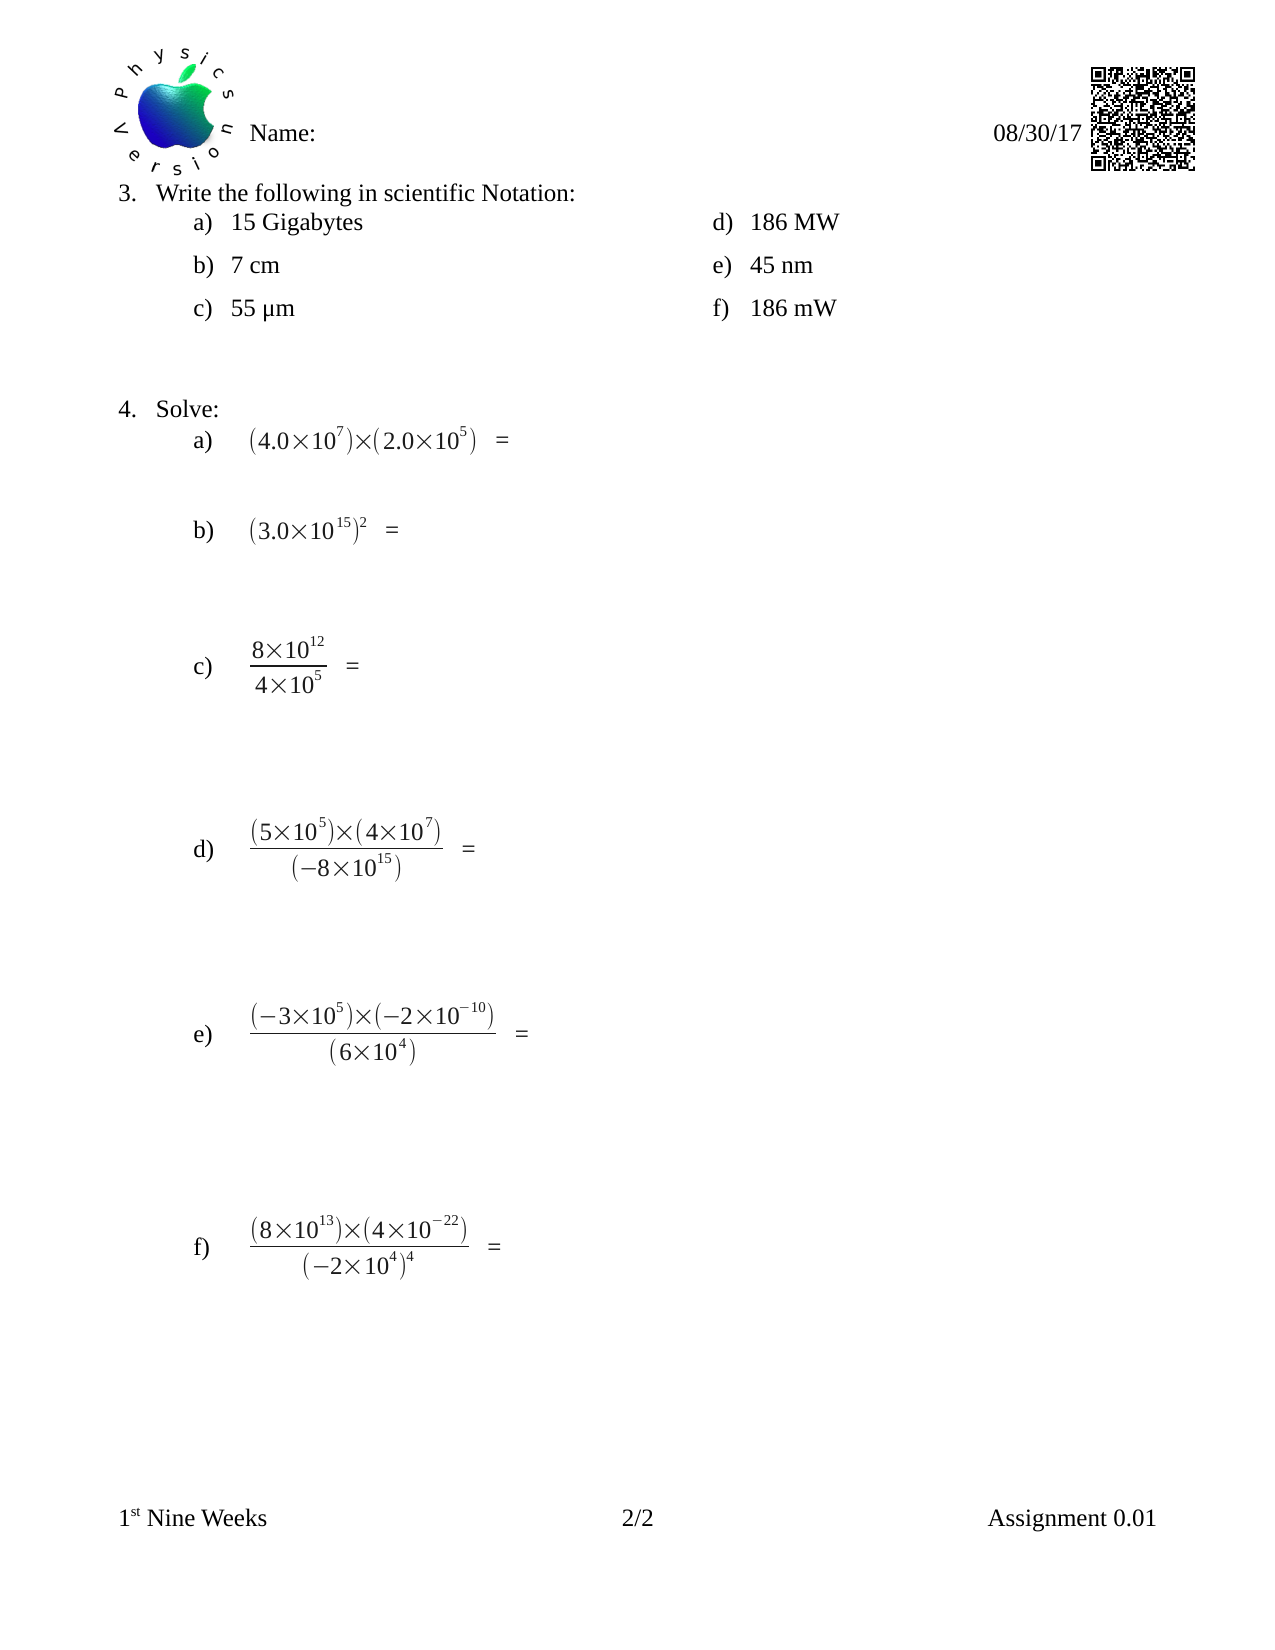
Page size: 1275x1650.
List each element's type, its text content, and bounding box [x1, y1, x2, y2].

list = [193, 998, 1157, 1068]
list Solve: [118, 394, 1157, 423]
picture [1082, 58, 1203, 179]
list = [193, 513, 1157, 546]
list 45 nm [712, 250, 1157, 279]
list = [193, 1212, 1157, 1281]
picture [113, 48, 234, 176]
list 7 cm [193, 250, 637, 279]
list Write the following in scientific Notation: [118, 176, 1157, 207]
list = [193, 813, 1157, 883]
list 186 mW [712, 293, 1157, 322]
list 186 MW [712, 207, 1157, 236]
list = [193, 423, 1157, 456]
list 55 μm [193, 293, 637, 322]
list 15 Gigabytes [193, 207, 637, 236]
list = [193, 632, 1157, 698]
